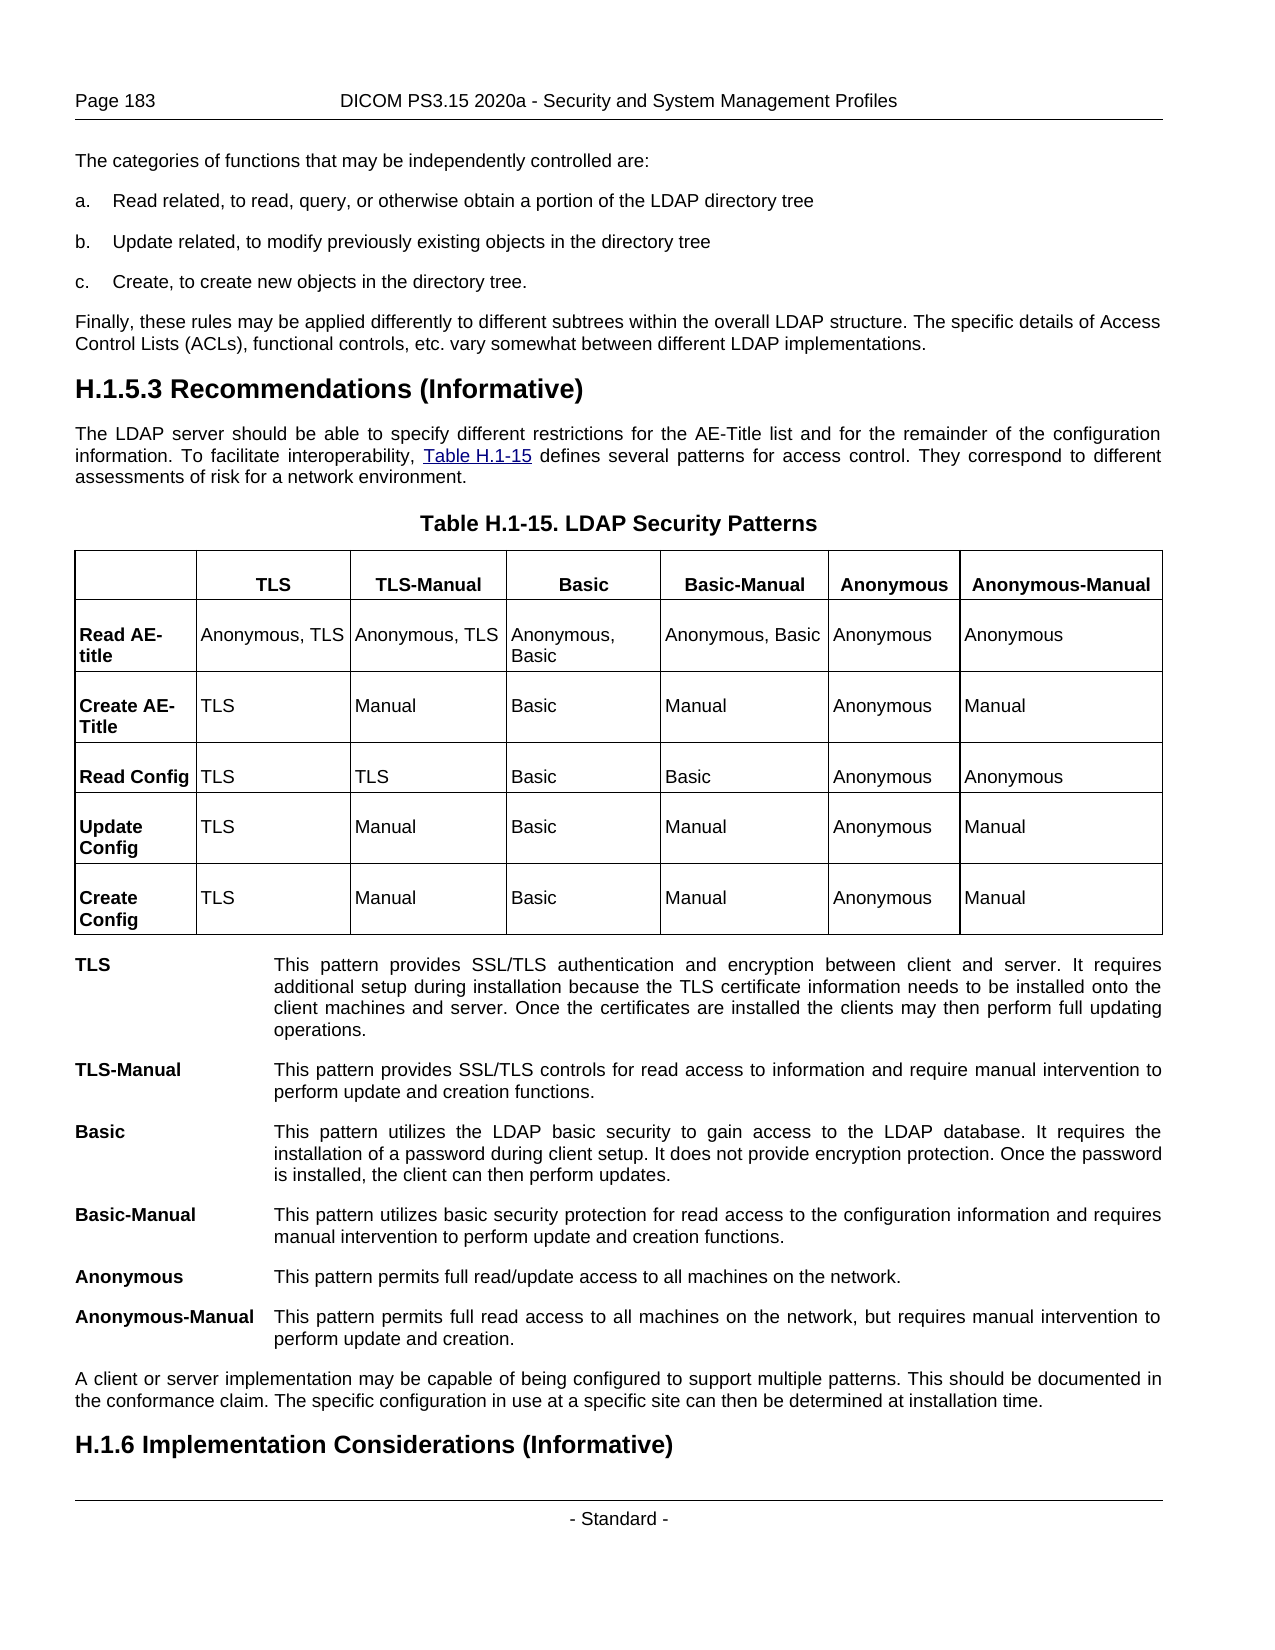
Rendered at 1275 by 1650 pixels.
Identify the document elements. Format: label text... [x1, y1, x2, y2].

table_cell Basic [507, 864, 660, 934]
table_cell Anonymous, TLS [351, 600, 506, 671]
text TLS This pattern provides SSL/TLS authentication and encryption between client and server. It requires additional setup during installation because the TLS certificate information needs to be installed onto the client machines and server. Once the certificates are installed the clients may then perform full updating operations. [75, 954, 1162, 1040]
text The LDAP server should be able to specify different restrictions for the AE-Title list and for the remainder of the configuration information. To facilitate interoperability, Table H.1-15 defines several patterns for access control. They correspond to different assessments of risk for a network environment. [75, 423, 1162, 488]
table_cell Anonymous [961, 600, 1162, 671]
text H.1.6 Implementation Considerations (Informative) [75, 1430, 1162, 1459]
table_cell Manual [961, 864, 1162, 934]
table_header TLS [197, 551, 350, 599]
table_cell Manual [351, 864, 506, 934]
text Anonymous-Manual This pattern permits full read access to all machines on the network, but requires manual intervention to perform update and creation. [75, 1306, 1162, 1349]
table_cell Read Config [76, 743, 196, 792]
text Basic-Manual This pattern utilizes basic security protection for read access to the configuration information and requires manual intervention to perform update and creation functions. [75, 1204, 1162, 1247]
table_cell Anonymous [829, 743, 959, 792]
table_cell Manual [661, 864, 828, 934]
table_cell TLS [197, 793, 350, 863]
table_header [76, 551, 196, 599]
table_cell TLS [197, 864, 350, 934]
table_header Anonymous [829, 551, 959, 599]
text H.1.5.3 Recommendations (Informative) [75, 373, 1162, 404]
table_cell Manual [351, 672, 506, 742]
table_cell Anonymous, TLS [197, 600, 350, 671]
table_cell Anonymous [829, 864, 959, 934]
table_cell TLS [197, 672, 350, 742]
text TLS-Manual This pattern provides SSL/TLS controls for read access to information and require manual intervention to perform update and creation functions. [75, 1059, 1162, 1102]
table_cell Basic [507, 743, 660, 792]
table_cell Anonymous [829, 672, 959, 742]
table_cell Basic [661, 743, 828, 792]
table_cell Create AE-Title [76, 672, 196, 742]
text Finally, these rules may be applied differently to different subtrees within the overall LDAP structure. The specific details of Access Control Lists (ACLs), functional controls, etc. vary somewhat between different LDAP implementations. [75, 311, 1162, 354]
text A client or server implementation may be capable of being configured to support multiple patterns. This should be documented in the conformance claim. The specific configuration in use at a specific site can then be determined at installation time. [75, 1368, 1162, 1411]
table_cell TLS [197, 743, 350, 792]
text Table H.1-15. LDAP Security Patterns [75, 510, 1162, 536]
table_cell Anonymous [961, 743, 1162, 792]
table_header Basic-Manual [661, 551, 828, 599]
text c. Create, to create new objects in the directory tree. [75, 271, 1162, 292]
table_cell Basic [507, 672, 660, 742]
table_cell Create Config [76, 864, 196, 934]
table_cell Manual [661, 672, 828, 742]
table_cell Anonymous, Basic [507, 600, 660, 671]
table_cell TLS [351, 743, 506, 792]
table_cell Read AE-title [76, 600, 196, 671]
table_cell Anonymous [829, 600, 959, 671]
table_header TLS-Manual [351, 551, 506, 599]
text The categories of functions that may be independently controlled are: [75, 150, 1162, 172]
text a. Read related, to read, query, or otherwise obtain a portion of the LDAP directory tree [75, 190, 1162, 212]
table_cell Manual [961, 793, 1162, 863]
table_cell Update Config [76, 793, 196, 863]
text Basic This pattern utilizes the LDAP basic security to gain access to the LDAP database. It requires the installation of a password during client setup. It does not provide encryption protection. Once the password is installed, the client can then perform updates. [75, 1121, 1162, 1185]
table_cell Manual [661, 793, 828, 863]
table_cell Manual [351, 793, 506, 863]
table_cell Manual [961, 672, 1162, 742]
table_cell Anonymous [829, 793, 959, 863]
table_header Basic [507, 551, 660, 599]
table_header Anonymous-Manual [961, 551, 1162, 599]
text b. Update related, to modify previously existing objects in the directory tree [75, 231, 1162, 252]
text Anonymous This pattern permits full read/update access to all machines on the network. [75, 1266, 1162, 1288]
table_cell Anonymous, Basic [661, 600, 828, 671]
table_cell Basic [507, 793, 660, 863]
